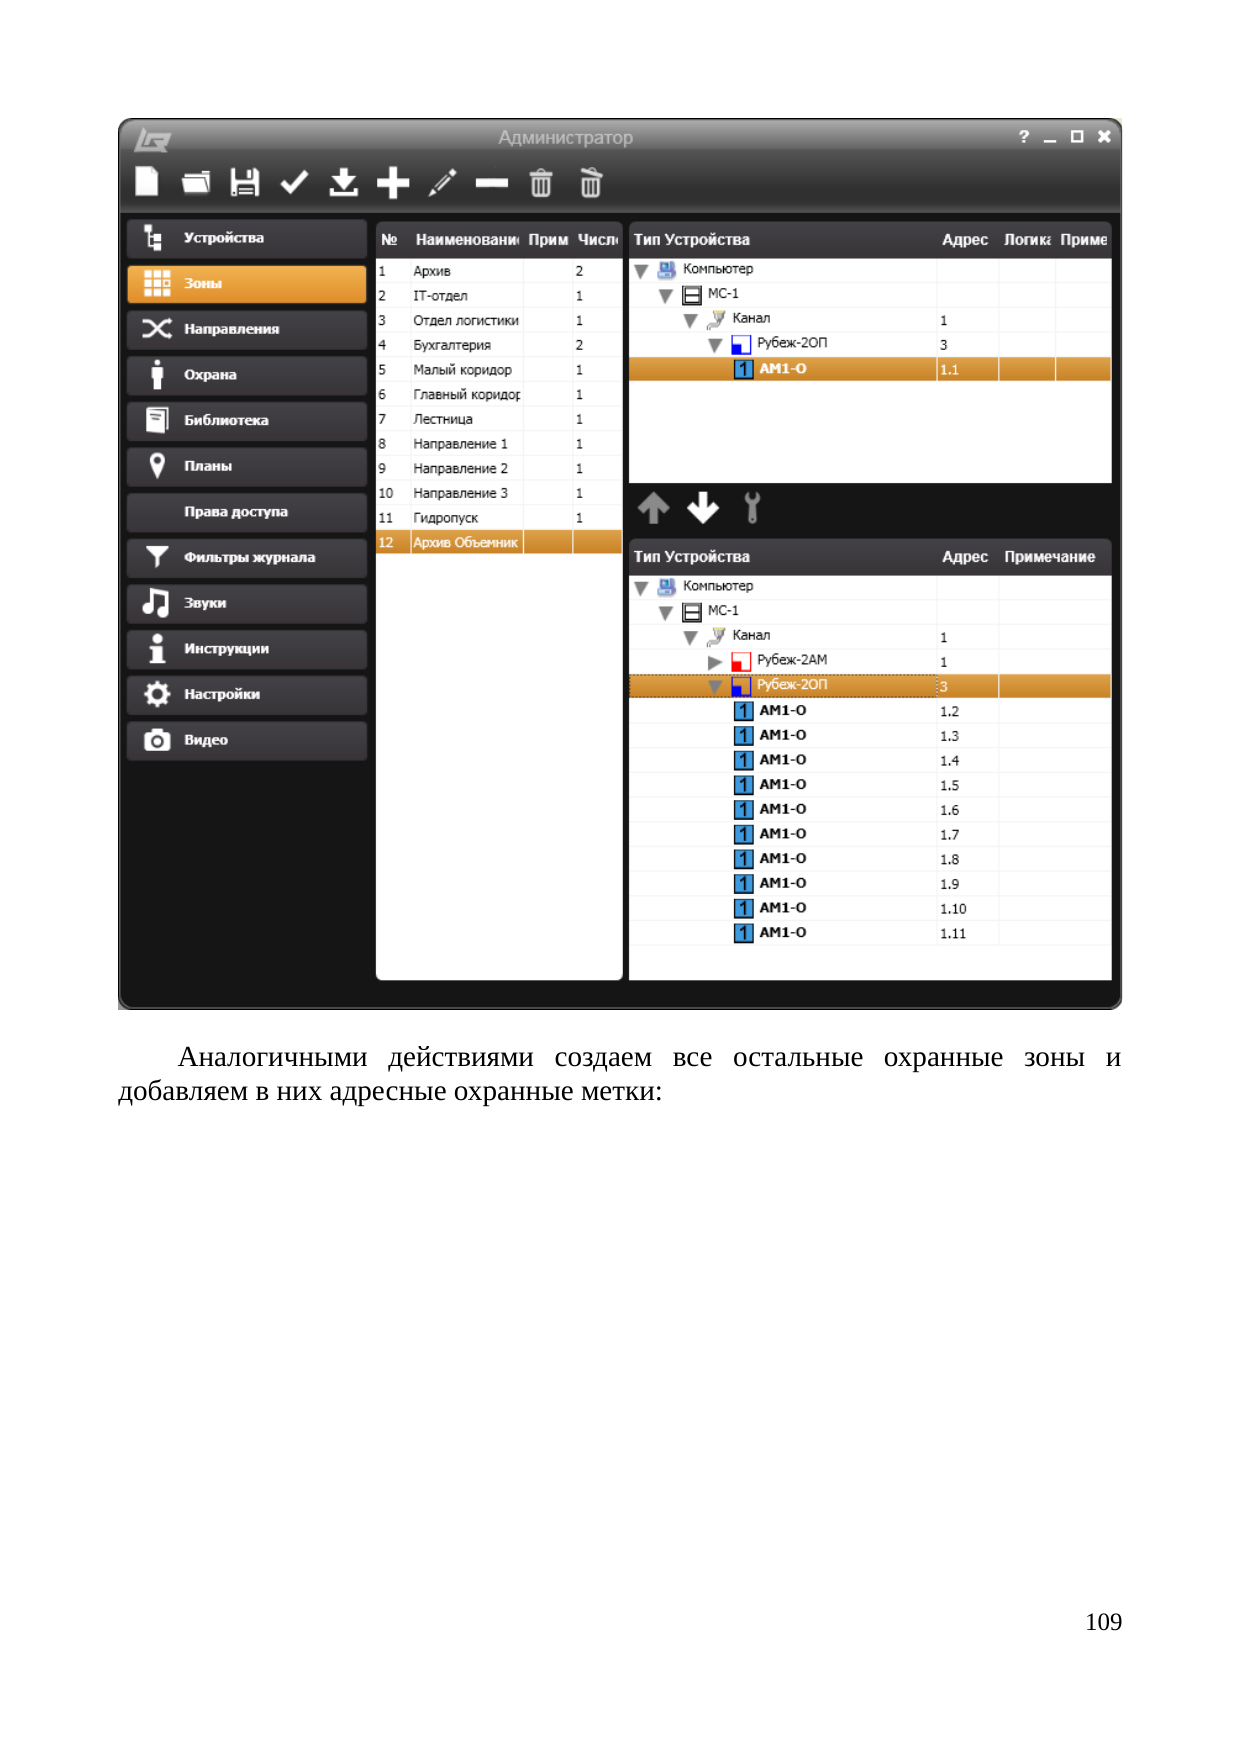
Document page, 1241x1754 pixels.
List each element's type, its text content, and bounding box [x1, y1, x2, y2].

picture [118, 118, 1123, 1010]
text Аналогичными действиями создаем все остальные охранные зоны и добавляем в них адресные охранные метки: [118, 1010, 1122, 1106]
